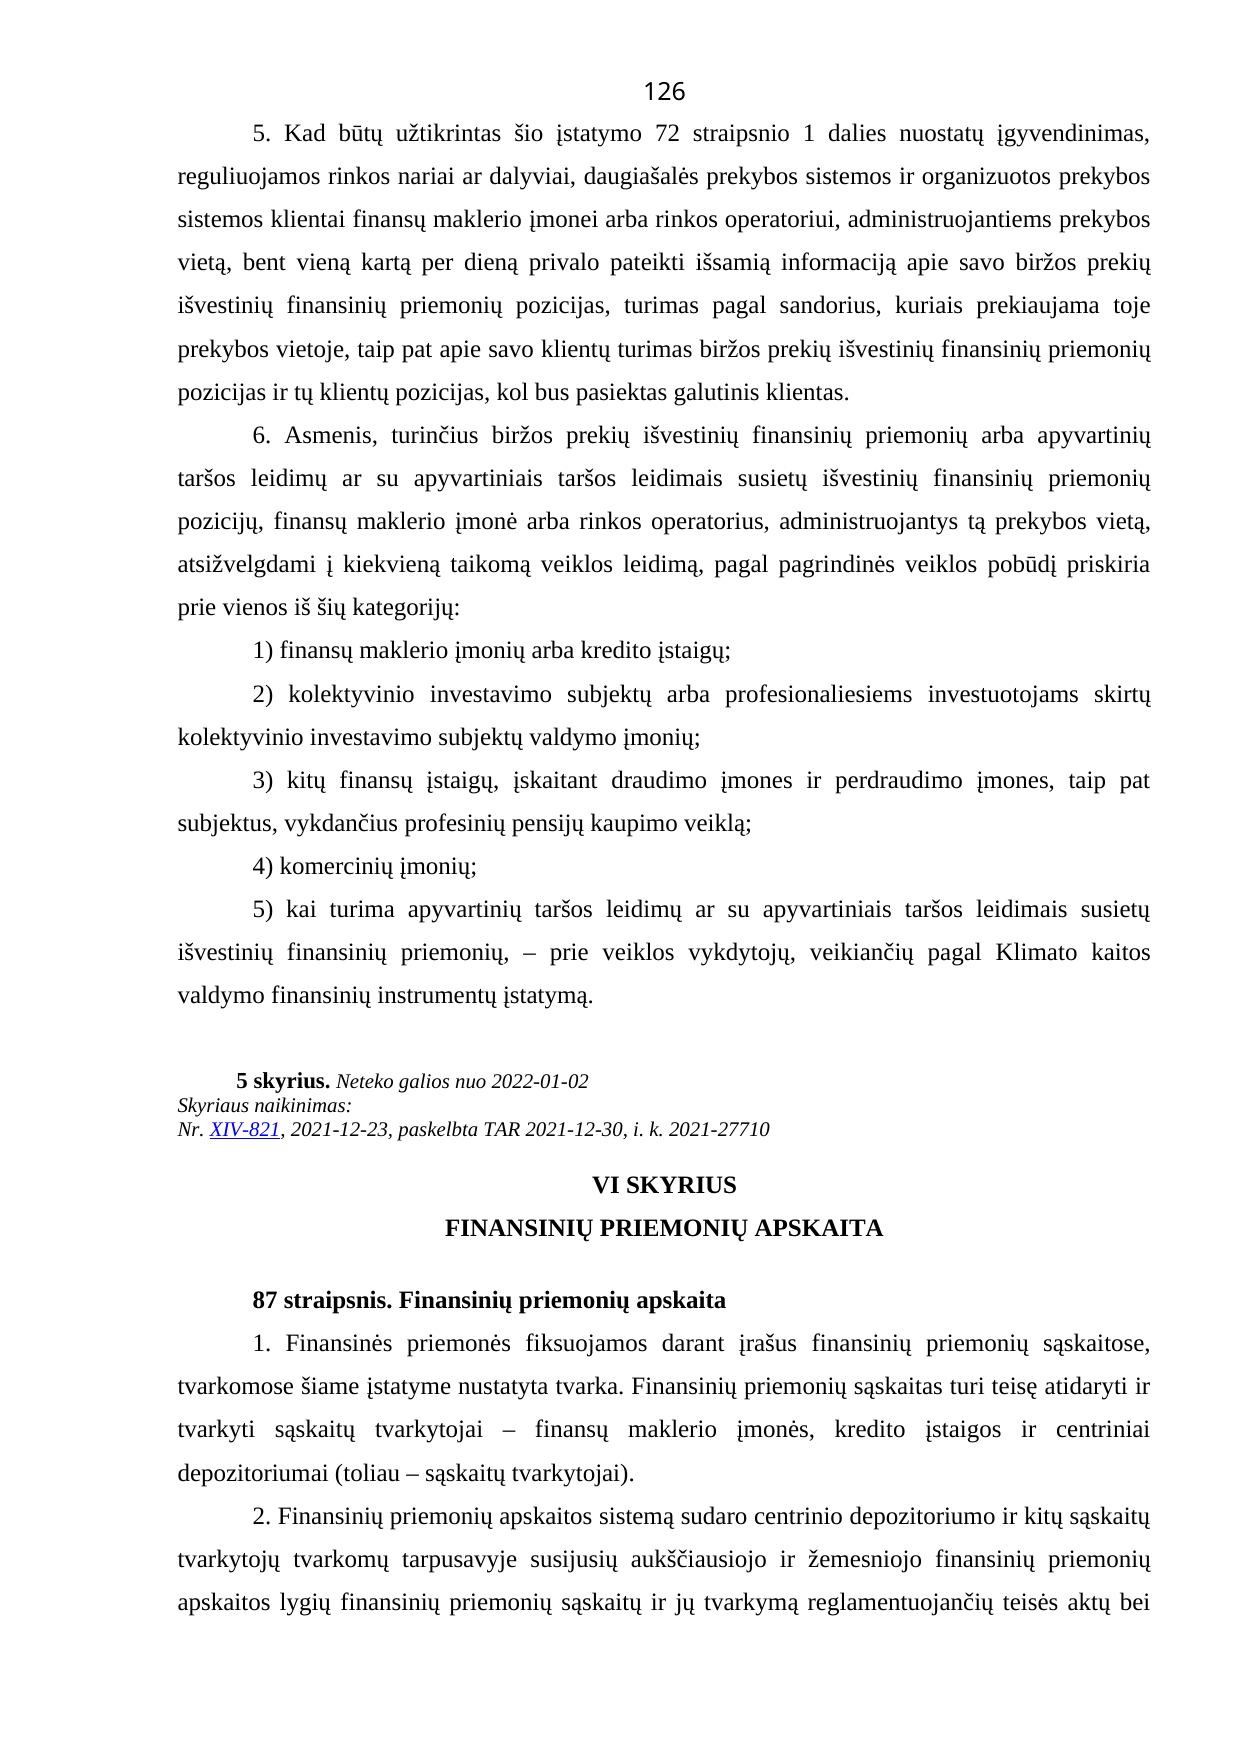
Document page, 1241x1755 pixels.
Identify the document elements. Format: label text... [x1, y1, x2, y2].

text 5. Kad būtų užtikrintas šio įstatymo 72 straipsnio 1 dalies nuostatų įgyvendinimas, reguliuojamos rinkos nariai ar dalyviai, daugiašalės prekybos sistemos ir organizuotos prekybos sistemos klientai finansų maklerio įmonei arba rinkos operatoriui, administruojantiems prekybos vietą, bent vieną kartą per dieną privalo pateikti išsamią informaciją apie savo biržos prekių išvestinių finansinių priemonių pozicijas, turimas pagal sandorius, kuriais prekiaujama toje prekybos vietoje, taip pat apie savo klientų turimas biržos prekių išvestinių finansinių priemonių pozicijas ir tų klientų pozicijas, kol bus pasiektas galutinis klientas. [177, 118, 1152, 406]
text 5 skyrius. Neteko galios nuo 2022-01-02 [177, 1067, 1152, 1093]
text Nr. XIV-821, 2021-12-23, paskelbta TAR 2021-12-30, i. k. 2021-27710 [177, 1117, 1152, 1141]
text 1. Finansinės priemonės fiksuojamos darant įrašus finansinių priemonių sąskaitose, tvarkomose šiame įstatyme nustatyta tvarka. Finansinių priemonių sąskaitas turi teisę atidaryti ir tvarkyti sąskaitų tvarkytojai – finansų maklerio įmonės, kredito įstaigos ir centriniai depozitoriumai (toliau – sąskaitų tvarkytojai). [177, 1328, 1152, 1486]
text 4) komercinių įmonių; [177, 851, 1152, 880]
text 1) finansų maklerio įmonių arba kredito įstaigų; [177, 636, 1152, 664]
text VI SKYRIUS [177, 1170, 1152, 1199]
text FINANSINIŲ PRIEMONIŲ APSKAITA [177, 1213, 1152, 1242]
text 2. Finansinių priemonių apskaitos sistemą sudaro centrinio depozitoriumo ir kitų sąskaitų tvarkytojų tvarkomų tarpusavyje susijusių aukščiausiojo ir žemesniojo finansinių priemonių apskaitos lygių finansinių priemonių sąskaitų ir jų tvarkymą reglamentuojančių teisės aktų bei [177, 1501, 1152, 1616]
text 6. Asmenis, turinčius biržos prekių išvestinių finansinių priemonių arba apyvartinių taršos leidimų ar su apyvartiniais taršos leidimais susietų išvestinių finansinių priemonių pozicijų, finansų maklerio įmonė arba rinkos operatorius, administruojantys tą prekybos vietą, atsižvelgdami į kiekvieną taikomą veiklos leidimą, pagal pagrindinės veiklos pobūdį priskiria prie vienos iš šių kategorijų: [177, 420, 1152, 621]
text 3) kitų finansų įstaigų, įskaitant draudimo įmones ir perdraudimo įmones, taip pat subjektus, vykdančius profesinių pensijų kaupimo veiklą; [177, 765, 1152, 837]
text Skyriaus naikinimas: [177, 1093, 1152, 1117]
text 2) kolektyvinio investavimo subjektų arba profesionaliesiems investuotojams skirtų kolektyvinio investavimo subjektų valdymo įmonių; [177, 679, 1152, 751]
text 5) kai turima apyvartinių taršos leidimų ar su apyvartiniais taršos leidimais susietų išvestinių finansinių priemonių, – prie veiklos vykdytojų, veikiančių pagal Klimato kaitos valdymo finansinių instrumentų įstatymą. [177, 894, 1152, 1009]
text 87 straipsnis. Finansinių priemonių apskaita [177, 1285, 1152, 1314]
